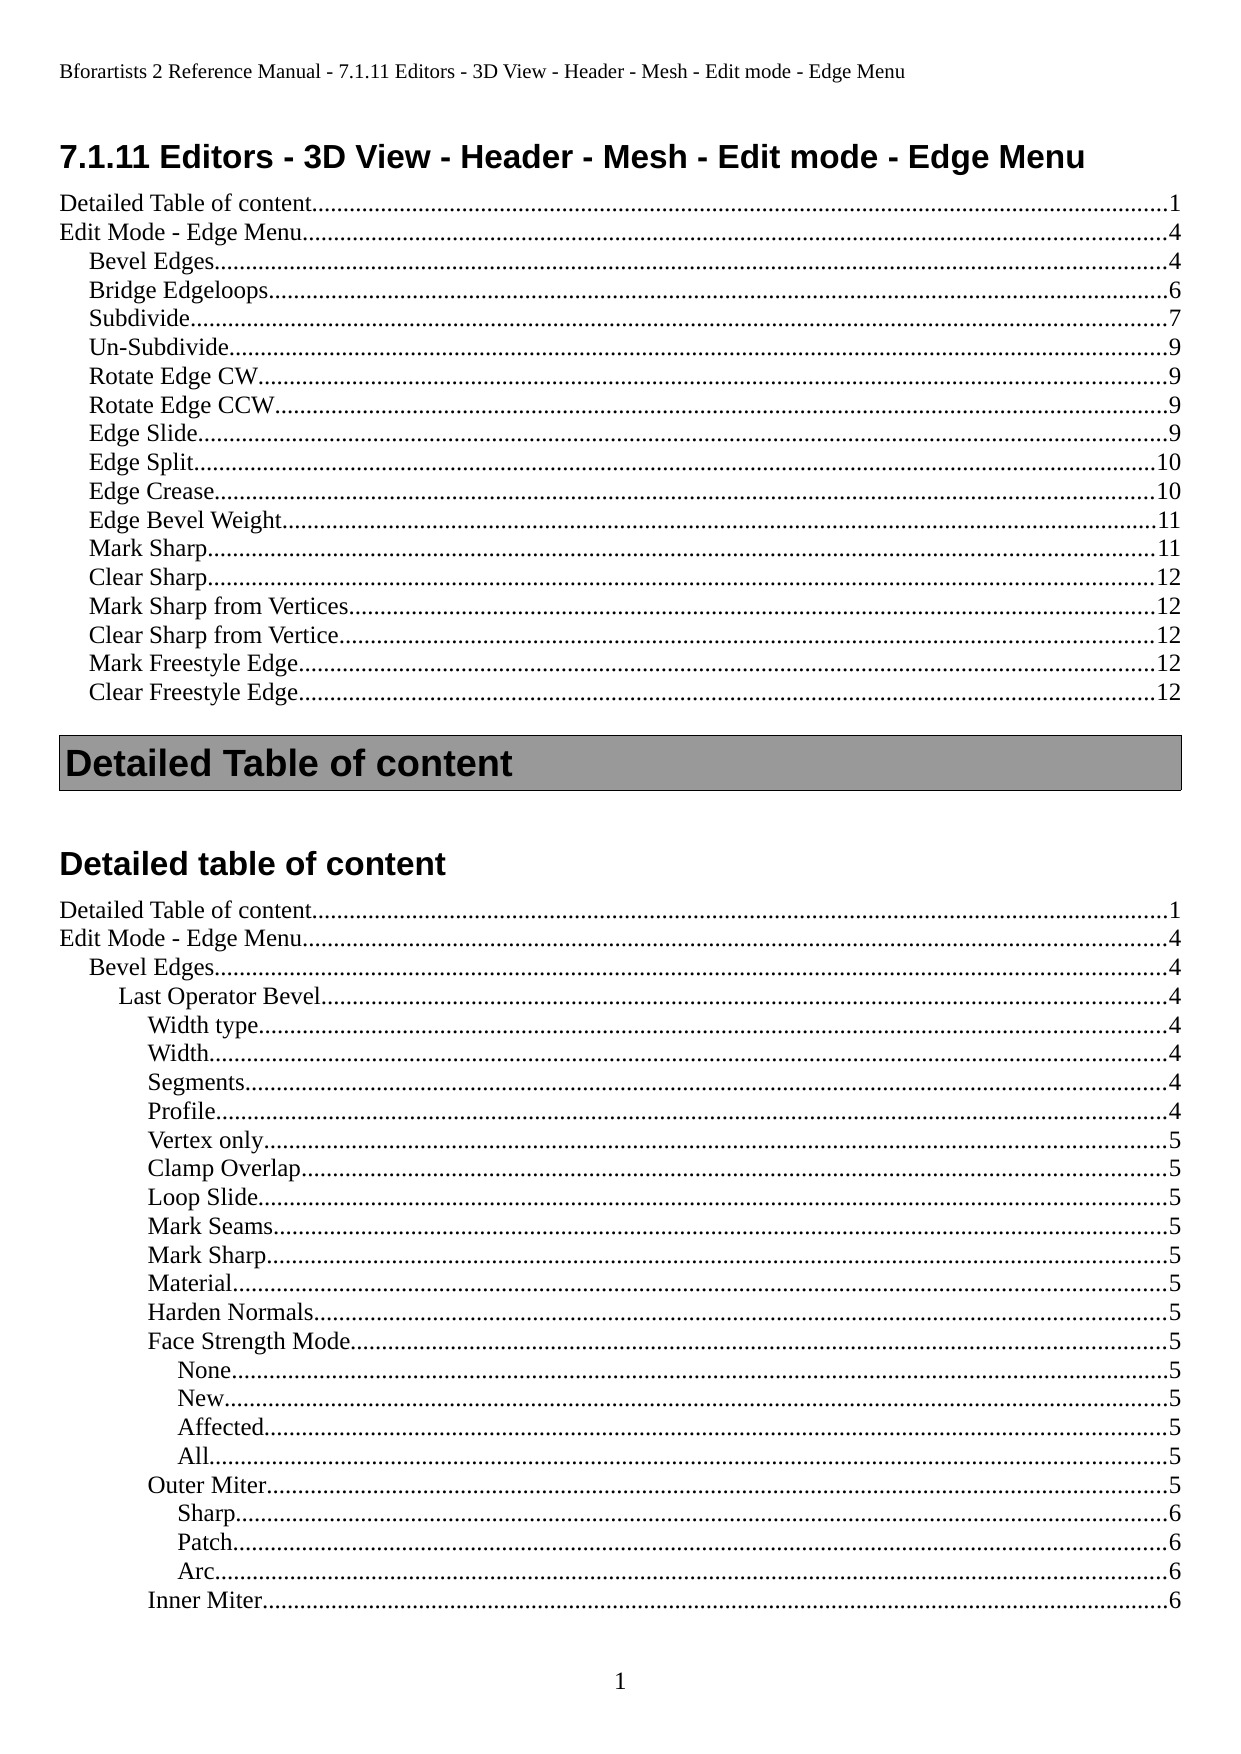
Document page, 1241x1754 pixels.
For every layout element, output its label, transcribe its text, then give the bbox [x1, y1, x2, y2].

text Sharp 6 [177, 1498, 1181, 1527]
text Edge Crease 10 [88, 476, 1181, 505]
text Mark Seams 5 [147, 1211, 1181, 1240]
text Mark Sharp 11 [88, 533, 1181, 562]
text New 5 [177, 1383, 1181, 1412]
text Bevel Edges 4 [88, 952, 1181, 981]
text Face Strength Mode 5 [147, 1326, 1181, 1355]
text Outer Miter 5 [147, 1470, 1181, 1498]
text Bevel Edges 4 [88, 246, 1181, 275]
text Material 5 [147, 1268, 1181, 1297]
text Detailed Table of content 1 [59, 188, 1181, 217]
text Detailed Table of content 1 [59, 895, 1181, 923]
text Clear Freestyle Edge 12 [88, 677, 1181, 706]
text Width type 4 [147, 1010, 1181, 1038]
text Mark Sharp 5 [147, 1240, 1181, 1268]
subtitle 7.1.11 Editors - 3D View - Header - Mesh - Edit mode - Edge Menu [59, 138, 1181, 176]
text Profile 4 [147, 1096, 1181, 1125]
text Arc 6 [177, 1556, 1181, 1585]
text Patch 6 [177, 1527, 1181, 1556]
text Rotate Edge CCW 9 [88, 390, 1181, 418]
text Bridge Edgeloops 6 [88, 275, 1181, 303]
text Loop Slide 5 [147, 1182, 1181, 1211]
text Un-Subdivide 9 [88, 332, 1181, 361]
text Inner Miter 6 [147, 1585, 1181, 1613]
text Vertex only 5 [147, 1125, 1181, 1153]
text Rotate Edge CW 9 [88, 361, 1181, 390]
text Last Operator Bevel 4 [118, 981, 1181, 1010]
text Edge Split 10 [88, 447, 1181, 476]
text Clamp Overlap 5 [147, 1153, 1181, 1182]
text Clear Sharp from Vertice 12 [88, 620, 1181, 648]
text None 5 [177, 1355, 1181, 1383]
text Affected 5 [177, 1412, 1181, 1441]
text Edge Slide 9 [88, 418, 1181, 447]
text Edit Mode - Edge Menu 4 [59, 923, 1181, 952]
text Segments 4 [147, 1067, 1181, 1096]
table_header Detailed Table of content [60, 736, 1181, 790]
text Edge Bevel Weight 11 [88, 505, 1181, 533]
subtitle Detailed table of content [59, 844, 1181, 882]
text Harden Normals 5 [147, 1297, 1181, 1326]
text Subdivide 7 [88, 303, 1181, 332]
text Clear Sharp 12 [88, 562, 1181, 591]
text Width 4 [147, 1038, 1181, 1067]
text Mark Freestyle Edge 12 [88, 648, 1181, 677]
text All 5 [177, 1441, 1181, 1470]
text Mark Sharp from Vertices 12 [88, 591, 1181, 620]
text Edit Mode - Edge Menu 4 [59, 217, 1181, 246]
